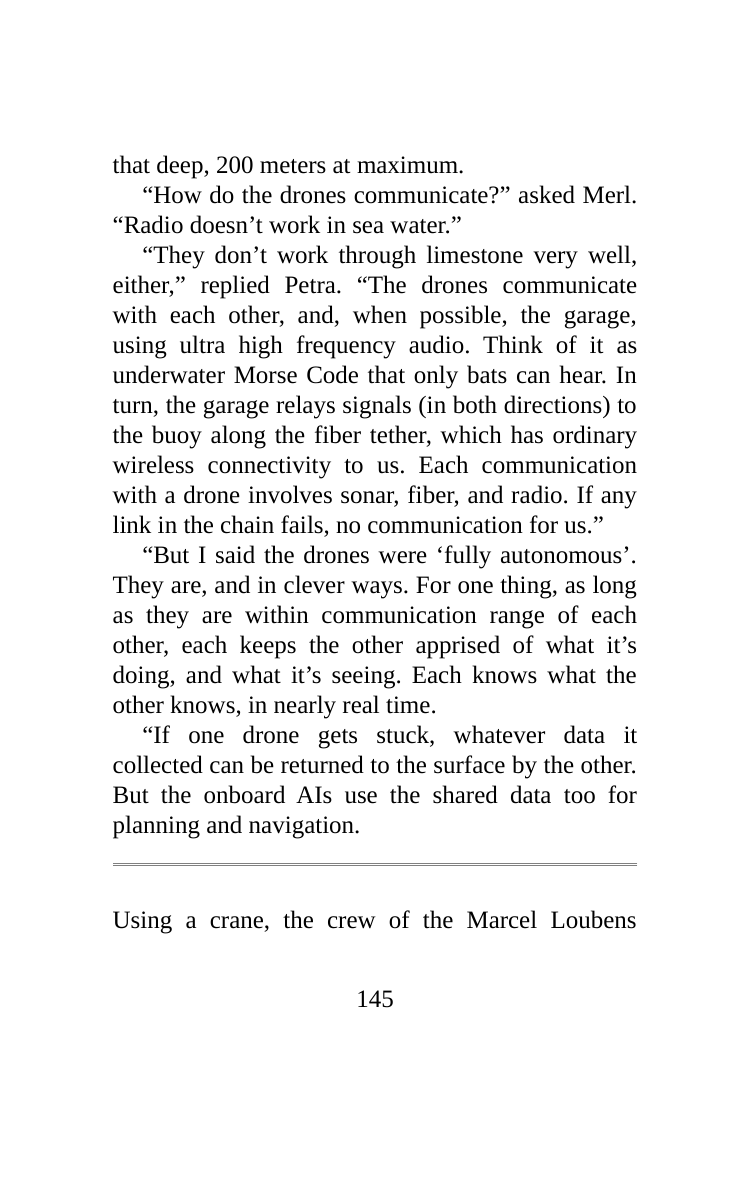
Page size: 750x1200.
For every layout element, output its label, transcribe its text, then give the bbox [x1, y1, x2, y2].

text “If one drone gets stuck, whatever data it collected can be returned to the surface by the other. But the onboard AIs use the shared data too for planning and navigation. [112, 720, 637, 840]
text that deep, 200 meters at maximum. [112, 150, 637, 180]
text “How do the drones communicate?” asked Merl. “Radio doesn’t work in sea water.” [112, 180, 637, 240]
text Using a crane, the crew of the Marcel Loubens [112, 904, 637, 934]
text “But I said the drones were ‘fully autonomous’. They are, and in clever ways. For one thing, as long as they are within communication range of each other, each keeps the other apprised of what it’s doing, and what it’s seeing. Each knows what the other knows, in nearly real time. [112, 540, 637, 720]
text “They don’t work through limestone very well, either,” replied Petra. “The drones communicate with each other, and, when possible, the garage, using ultra high frequency audio. Think of it as underwater Morse Code that only bats can hear. In turn, the garage relays signals (in both directions) to the buoy along the fiber tether, which has ordinary wireless connectivity to us. Each communication with a drone involves sonar, fiber, and radio. If any link in the chain fails, no communication for us.” [112, 240, 637, 540]
